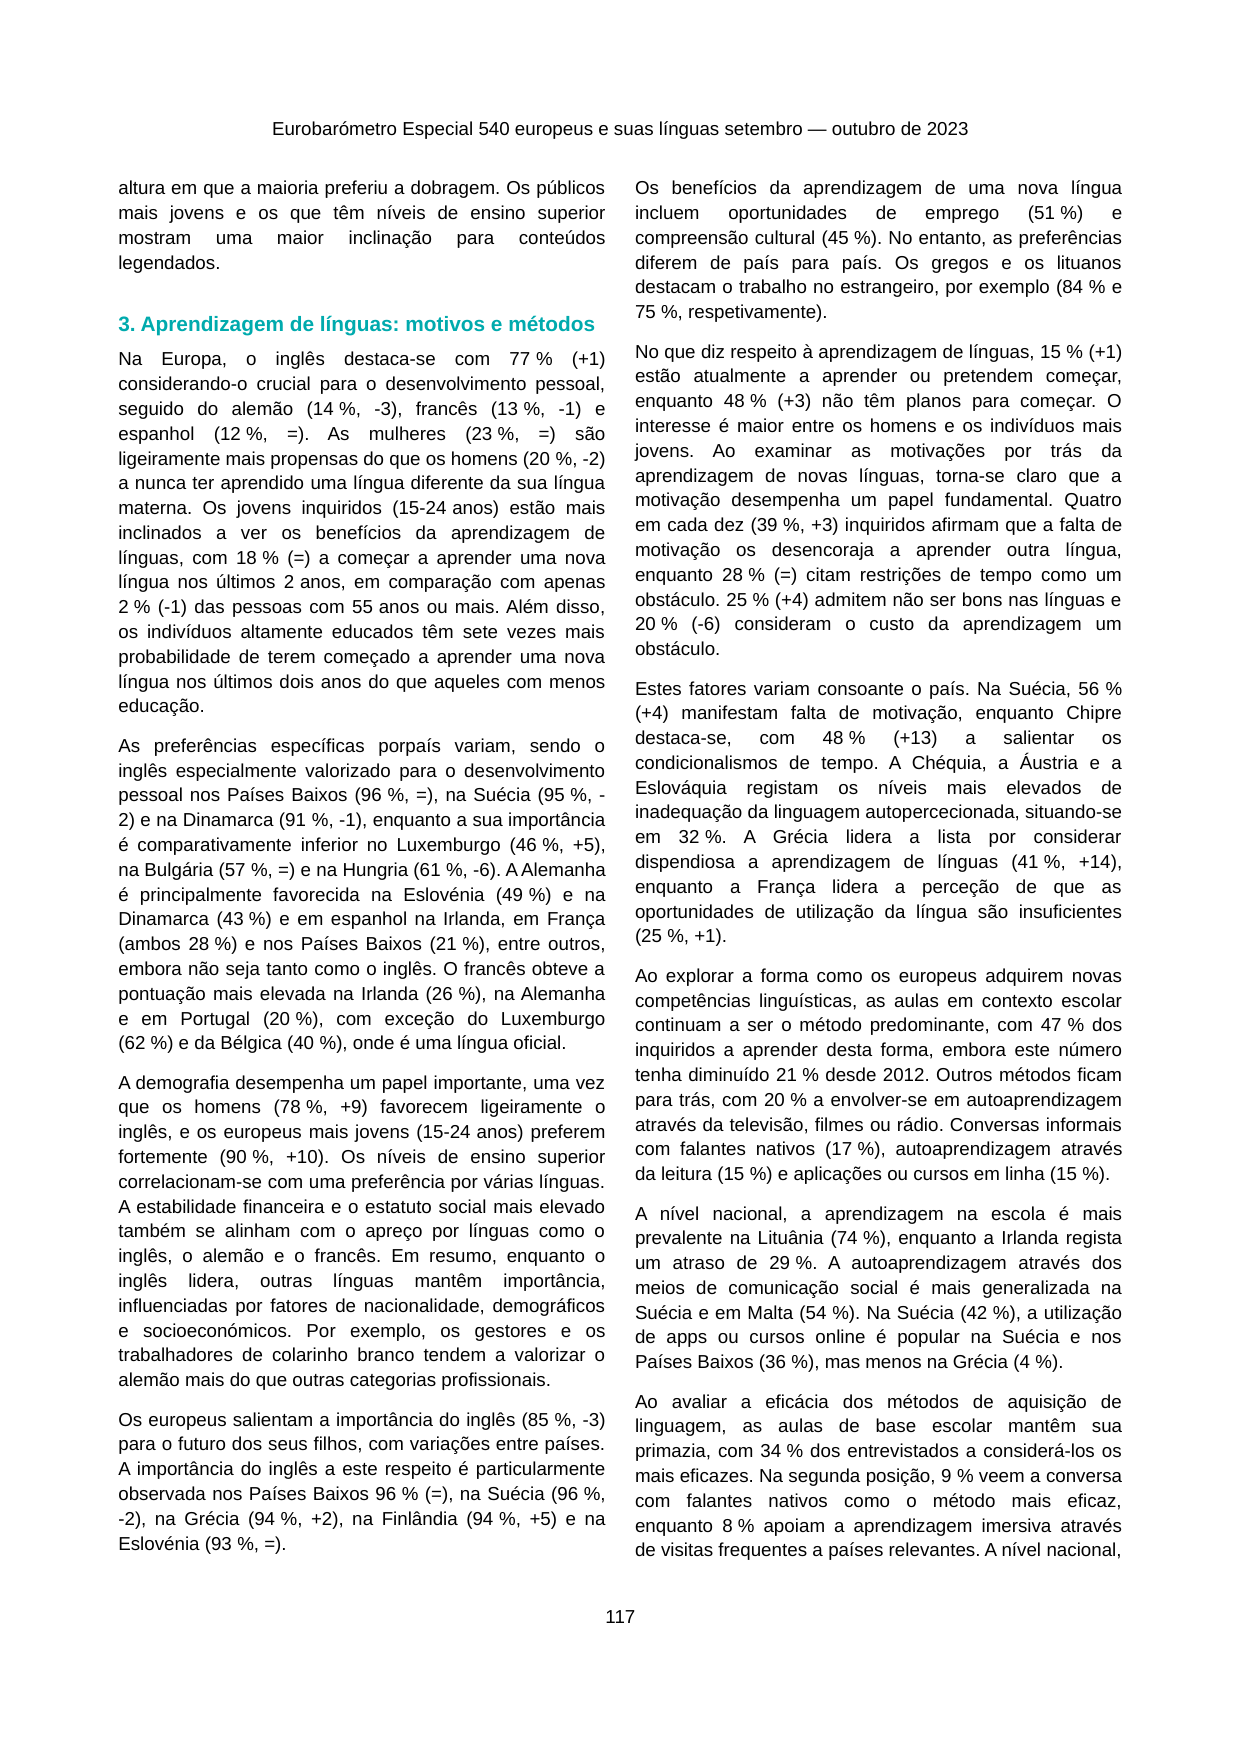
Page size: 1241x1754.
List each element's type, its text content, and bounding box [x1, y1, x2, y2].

text Ao explorar a forma como os europeus adquirem novas competências linguísticas, as aulas em contexto escolar continuam a ser o método predominante, com 47 % dos inquiridos a aprender desta forma, embora este número tenha diminuído 21 % desde 2012. Outros métodos ficam para trás, com 20 % a envolver-se em autoaprendizagem através da televisão, filmes ou rádio. Conversas informais com falantes nativos (17 %), autoaprendizagem através da leitura (15 %) e aplicações ou cursos em linha (15 %). [635, 964, 1122, 1184]
text A nível nacional, a aprendizagem na escola é mais prevalente na Lituânia (74 %), enquanto a Irlanda regista um atraso de 29 %. A autoaprendizagem através dos meios de comunicação social é mais generalizada na Suécia e em Malta (54 %). Na Suécia (42 %), a utilização de apps ou cursos online é popular na Suécia e nos Países Baixos (36 %), mas menos na Grécia (4 %). [635, 1202, 1122, 1373]
text No que diz respeito à aprendizagem de línguas, 15 % (+1) estão atualmente a aprender ou pretendem começar, enquanto 48 % (+3) não têm planos para começar. O interesse é maior entre os homens e os indivíduos mais jovens. Ao examinar as motivações por trás da aprendizagem de novas línguas, torna-se claro que a motivação desempenha um papel fundamental. Quatro em cada dez (39 %, +3) inquiridos afirmam que a falta de motivação os desencoraja a aprender outra língua, enquanto 28 % (=) citam restrições de tempo como um obstáculo. 25 % (+4) admitem não ser bons nas línguas e 20 % (-6) consideram o custo da aprendizagem um obstáculo. [635, 340, 1122, 659]
text Estes fatores variam consoante o país. Na Suécia, 56 % (+4) manifestam falta de motivação, enquanto Chipre destaca-se, com 48 % (+13) a salientar os condicionalismos de tempo. A Chéquia, a Áustria e a Eslováquia registam os níveis mais elevados de inadequação da linguagem autopercecionada, situando-se em 32 %. A Grécia lidera a lista por considerar dispendiosa a aprendizagem de línguas (41 %, +14), enquanto a França lidera a perceção de que as oportunidades de utilização da língua são insuficientes (25 %, +1). [635, 677, 1122, 947]
text Na Europa, o inglês destaca-se com 77 % (+1) considerando-o crucial para o desenvolvimento pessoal, seguido do alemão (14 %, -3), francês (13 %, -1) e espanhol (12 %, =). As mulheres (23 %, =) são ligeiramente mais propensas do que os homens (20 %, -2) a nunca ter aprendido uma língua diferente da sua língua materna. Os jovens inquiridos (15-24 anos) estão mais inclinados a ver os benefícios da aprendizagem de línguas, com 18 % (=) a começar a aprender uma nova língua nos últimos 2 anos, em comparação com apenas 2 % (-1) das pessoas com 55 anos ou mais. Além disso, os indivíduos altamente educados têm sete vezes mais probabilidade de terem começado a aprender uma nova língua nos últimos dois anos do que aqueles com menos educação. [118, 348, 605, 717]
text As preferências específicas porpaís variam, sendo o inglês especialmente valorizado para o desenvolvimento pessoal nos Países Baixos (96 %, =), na Suécia (95 %, -2) e na Dinamarca (91 %, -1), enquanto a sua importância é comparativamente inferior no Luxemburgo (46 %, +5), na Bulgária (57 %, =) e na Hungria (61 %, -6). A Alemanha é principalmente favorecida na Eslovénia (49 %) e na Dinamarca (43 %) e em espanhol na Irlanda, em França (ambos 28 %) e nos Países Baixos (21 %), entre outros, embora não seja tanto como o inglês. O francês obteve a pontuação mais elevada na Irlanda (26 %), na Alemanha e em Portugal (20 %), com exceção do Luxemburgo (62 %) e da Bélgica (40 %), onde é uma língua oficial. [118, 734, 605, 1054]
text Os europeus salientam a importância do inglês (85 %, -3) para o futuro dos seus filhos, com variações entre países. A importância do inglês a este respeito é particularmente observada nos Países Baixos 96 % (=), na Suécia (96 %, -2), na Grécia (94 %, +2), na Finlândia (94 %, +5) e na Eslovénia (93 %, =). [118, 1408, 605, 1554]
text Os benefícios da aprendizagem de uma nova língua incluem oportunidades de emprego (51 %) e compreensão cultural (45 %). No entanto, as preferências diferem de país para país. Os gregos e os lituanos destacam o trabalho no estrangeiro, por exemplo (84 % e 75 %, respetivamente). [635, 177, 1122, 323]
text Ao avaliar a eficácia dos métodos de aquisição de linguagem, as aulas de base escolar mantêm sua primazia, com 34 % dos entrevistados a considerá-los os mais eficazes. Na segunda posição, 9 % veem a conversa com falantes nativos como o método mais eficaz, enquanto 8 % apoiam a aprendizagem imersiva através de visitas frequentes a países relevantes. A nível nacional, [635, 1390, 1122, 1561]
text altura em que a maioria preferiu a dobragem. Os públicos mais jovens e os que têm níveis de ensino superior mostram uma maior inclinação para conteúdos legendados. [118, 177, 605, 273]
subtitle 3. Aprendizagem de línguas: motivos e métodos [118, 312, 605, 336]
text A demografia desempenha um papel importante, uma vez que os homens (78 %, +9) favorecem ligeiramente o inglês, e os europeus mais jovens (15-24 anos) preferem fortemente (90 %, +10). Os níveis de ensino superior correlacionam-se com uma preferência por várias línguas. A estabilidade financeira e o estatuto social mais elevado também se alinham com o apreço por línguas como o inglês, o alemão e o francês. Em resumo, enquanto o inglês lidera, outras línguas mantêm importância, influenciadas por fatores de nacionalidade, demográficos e socioeconómicos. Por exemplo, os gestores e os trabalhadores de colarinho branco tendem a valorizar o alemão mais do que outras categorias profissionais. [118, 1071, 605, 1391]
